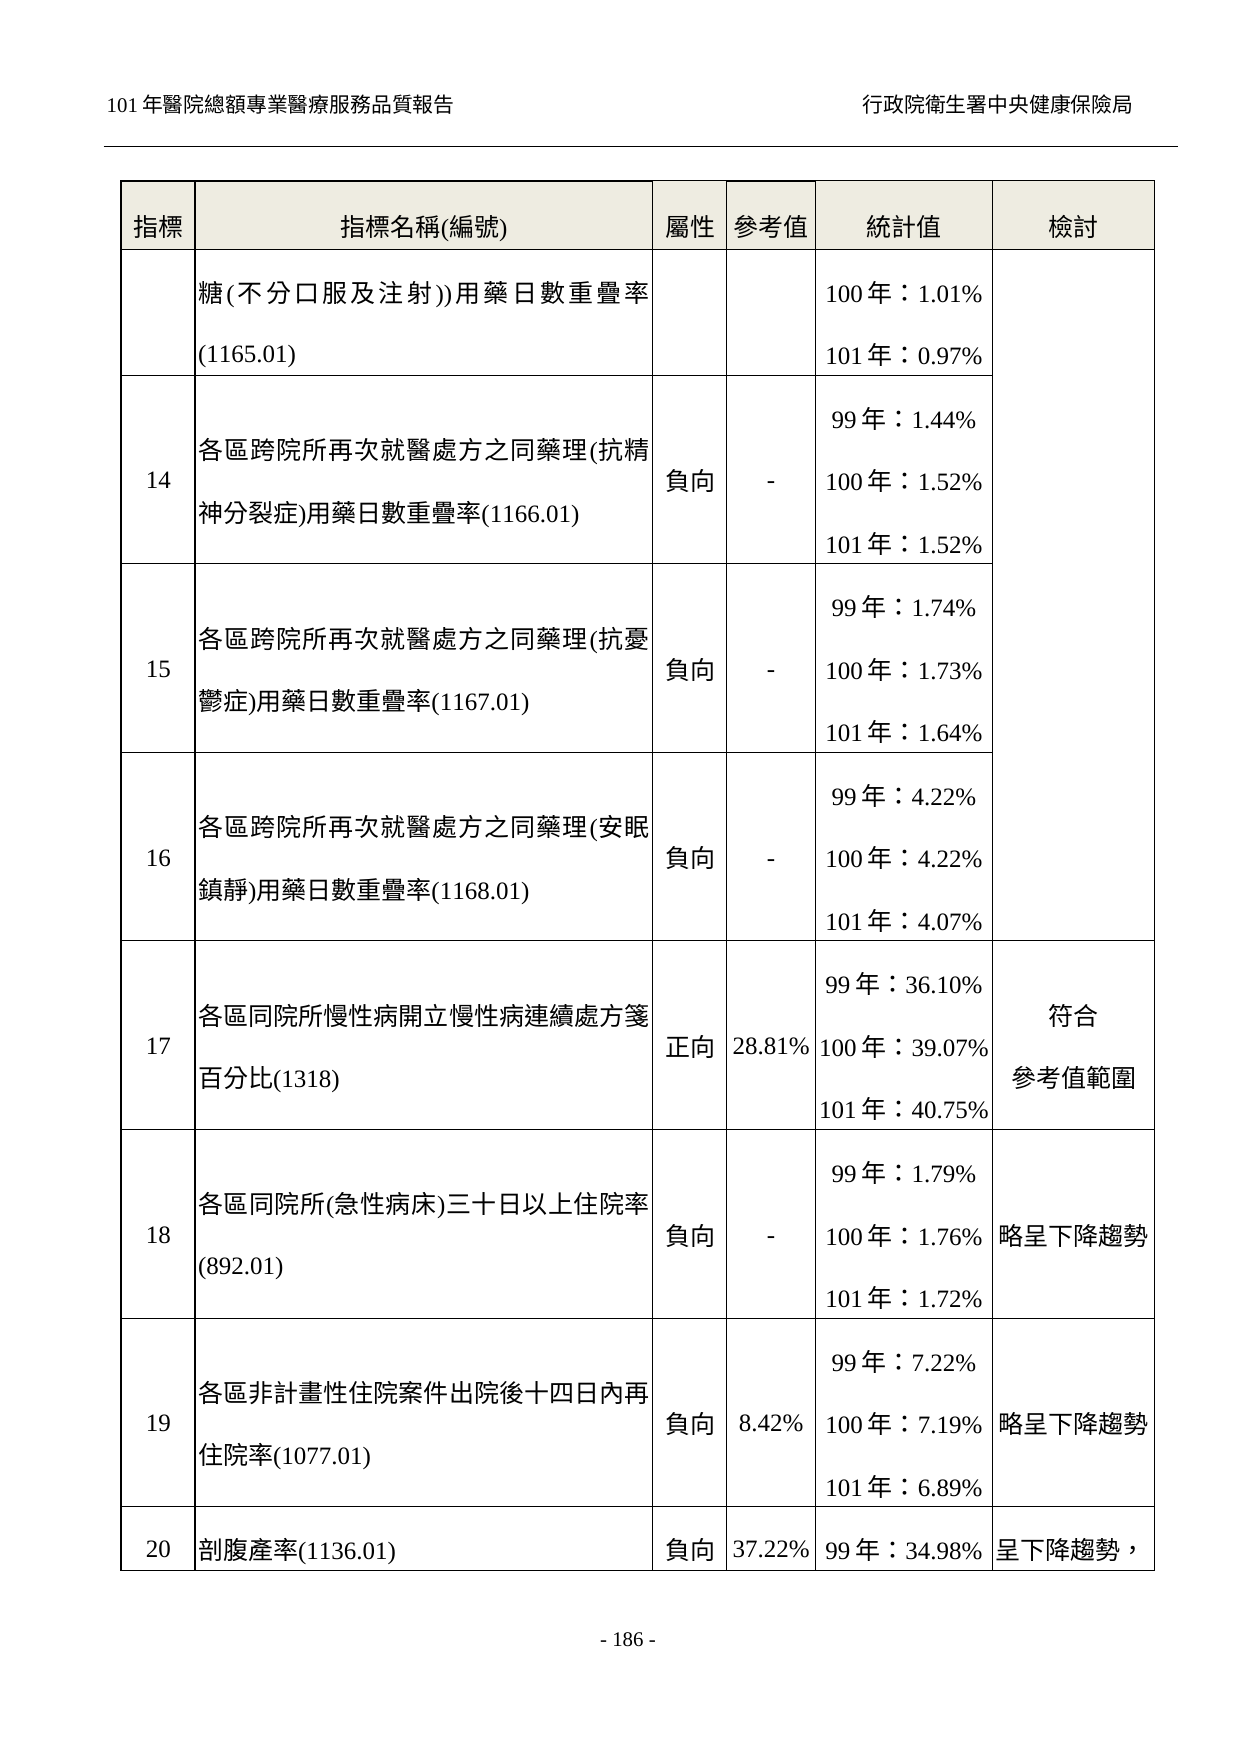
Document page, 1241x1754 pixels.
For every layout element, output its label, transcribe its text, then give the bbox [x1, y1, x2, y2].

table_cell - [727, 1130, 815, 1317]
table_header 統計值 [816, 181, 992, 249]
table_cell 剖腹產率(1136.01) [196, 1507, 652, 1569]
table_cell [122, 250, 194, 375]
table_header 參考值 [727, 182, 815, 249]
table_cell 各區跨院所再次就醫處方之同藥理(抗精神分裂症)用藥日數重疊率(1166.01) [196, 376, 652, 563]
table_cell 99年：7.22% 100年：7.19% 101年：6.89% [816, 1319, 992, 1506]
table_cell 99年：4.22% 100年：4.22% 101年：4.07% [816, 753, 992, 940]
table_cell 99年：1.44% 100年：1.52% 101年：1.52% [816, 376, 992, 563]
table_header 屬性 [653, 181, 726, 249]
table_cell 略呈下降趨勢 [993, 1319, 1154, 1506]
table_cell [653, 250, 726, 375]
table_cell 正向 [653, 941, 726, 1129]
table_cell 18 [122, 1130, 194, 1317]
table_cell 負向 [653, 753, 726, 940]
table_header 檢討 [993, 181, 1154, 249]
table_cell 16 [122, 753, 194, 940]
table_cell - [727, 250, 815, 375]
table_cell 各區同院所(急性病床)三十日以上住院率(892.01) [196, 1130, 652, 1317]
table_cell 20 [122, 1507, 194, 1569]
table_cell 呈下降趨勢， [993, 1507, 1154, 1569]
table_header 指標名稱(編號) [196, 182, 652, 249]
table_cell - [727, 376, 815, 563]
table_cell 15 [122, 564, 194, 752]
table_cell 各區非計畫性住院案件出院後十四日內再住院率(1077.01) [196, 1319, 652, 1506]
table_cell 糖(不分口服及注射))用藥日數重疊率(1165.01) [196, 250, 652, 375]
table_cell - [727, 564, 815, 752]
table_cell 負向 [653, 1319, 726, 1506]
table_cell 99年：34.98% [816, 1507, 992, 1569]
table_cell 負向 [653, 376, 726, 563]
table_header 指標 [122, 182, 194, 249]
table_cell 負向 [653, 1130, 726, 1317]
table_cell 99年：36.10% 100年：39.07% 101年：40.75% [816, 941, 992, 1129]
table_cell 17 [122, 941, 194, 1129]
table_cell [993, 250, 1154, 940]
table_cell 8.42% [727, 1319, 815, 1506]
table_cell 19 [122, 1319, 194, 1506]
table_cell 各區跨院所再次就醫處方之同藥理(抗憂鬱症)用藥日數重疊率(1167.01) [196, 564, 652, 752]
table_cell 99年：1.79% 100年：1.76% 101年：1.72% [816, 1130, 992, 1317]
table_cell 略呈下降趨勢 [993, 1130, 1154, 1317]
table_cell 負向 [653, 564, 726, 752]
table_cell 100年：1.01% 101年：0.97% [816, 250, 992, 375]
table_cell 99年：1.74% 100年：1.73% 101年：1.64% [816, 564, 992, 752]
table_cell - [727, 753, 815, 940]
table_cell 負向 [653, 1507, 726, 1569]
table_cell 14 [122, 376, 194, 563]
table_cell 各區跨院所再次就醫處方之同藥理(安眠鎮靜)用藥日數重疊率(1168.01) [196, 753, 652, 940]
table_cell 符合 參考值範圍 [993, 941, 1154, 1129]
table_cell 37.22% [727, 1507, 815, 1569]
table_cell 28.81% [727, 941, 815, 1129]
table_cell 各區同院所慢性病開立慢性病連續處方箋百分比(1318) [196, 941, 652, 1129]
